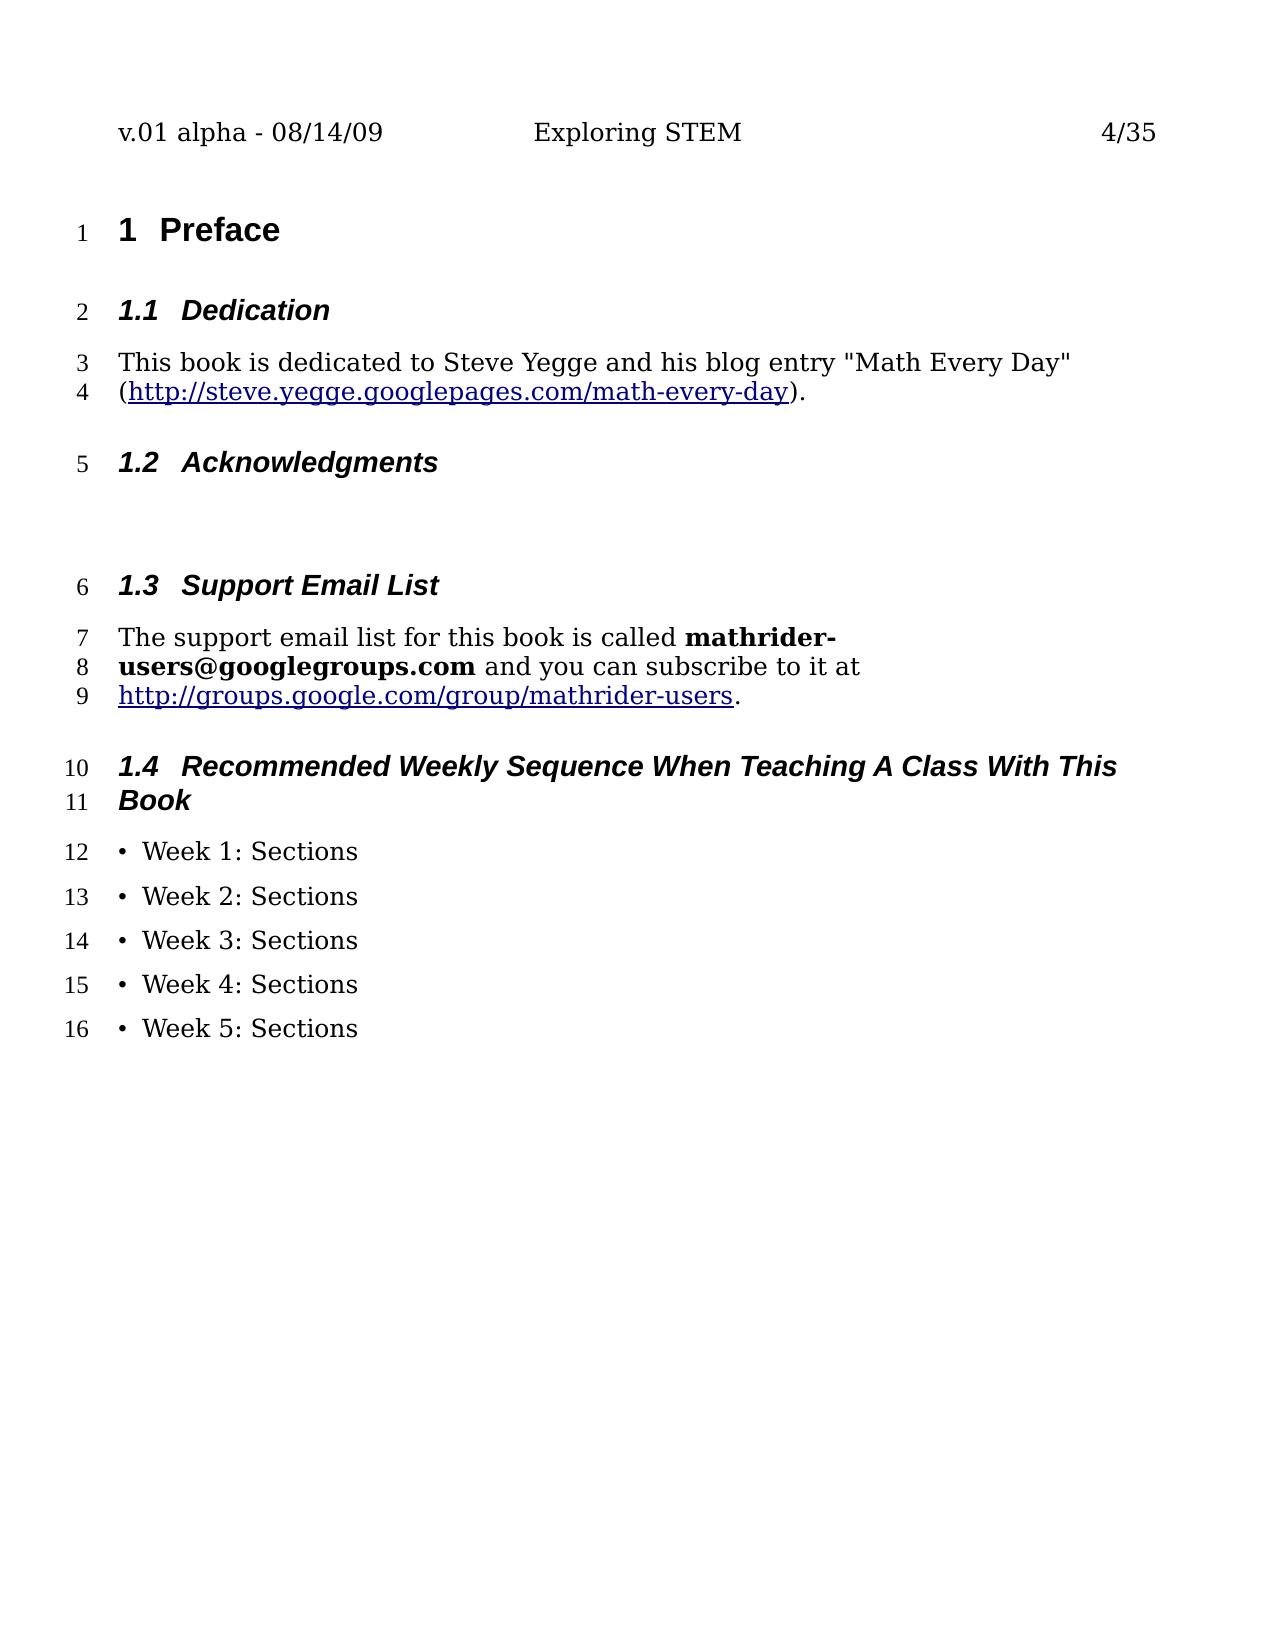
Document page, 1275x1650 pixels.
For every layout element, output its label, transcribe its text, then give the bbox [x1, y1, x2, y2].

subtitle Preface [118, 210, 1157, 248]
text The support email list for this book is called mathrider-users@googlegroups.com and you can subscribe to it at http://groups.google.com/group/mathrider-users. [118, 622, 1157, 710]
subtitle Support Email List [118, 568, 1157, 602]
subtitle Dedication [118, 293, 1157, 327]
text This book is dedicated to Steve Yegge and his blog entry "Math Every Day" (http://steve.yegge.googlepages.com/math-every-day). [118, 348, 1157, 406]
subtitle Recommended Weekly Sequence When Teaching A Class With This Book [118, 749, 1157, 817]
list Week 3: Sections [118, 926, 1157, 955]
list Week 4: Sections [118, 970, 1157, 999]
list Week 5: Sections [118, 1014, 1157, 1043]
list Week 1: Sections [118, 837, 1157, 867]
subtitle Acknowledgments [118, 445, 1157, 479]
list Week 2: Sections [118, 882, 1157, 911]
